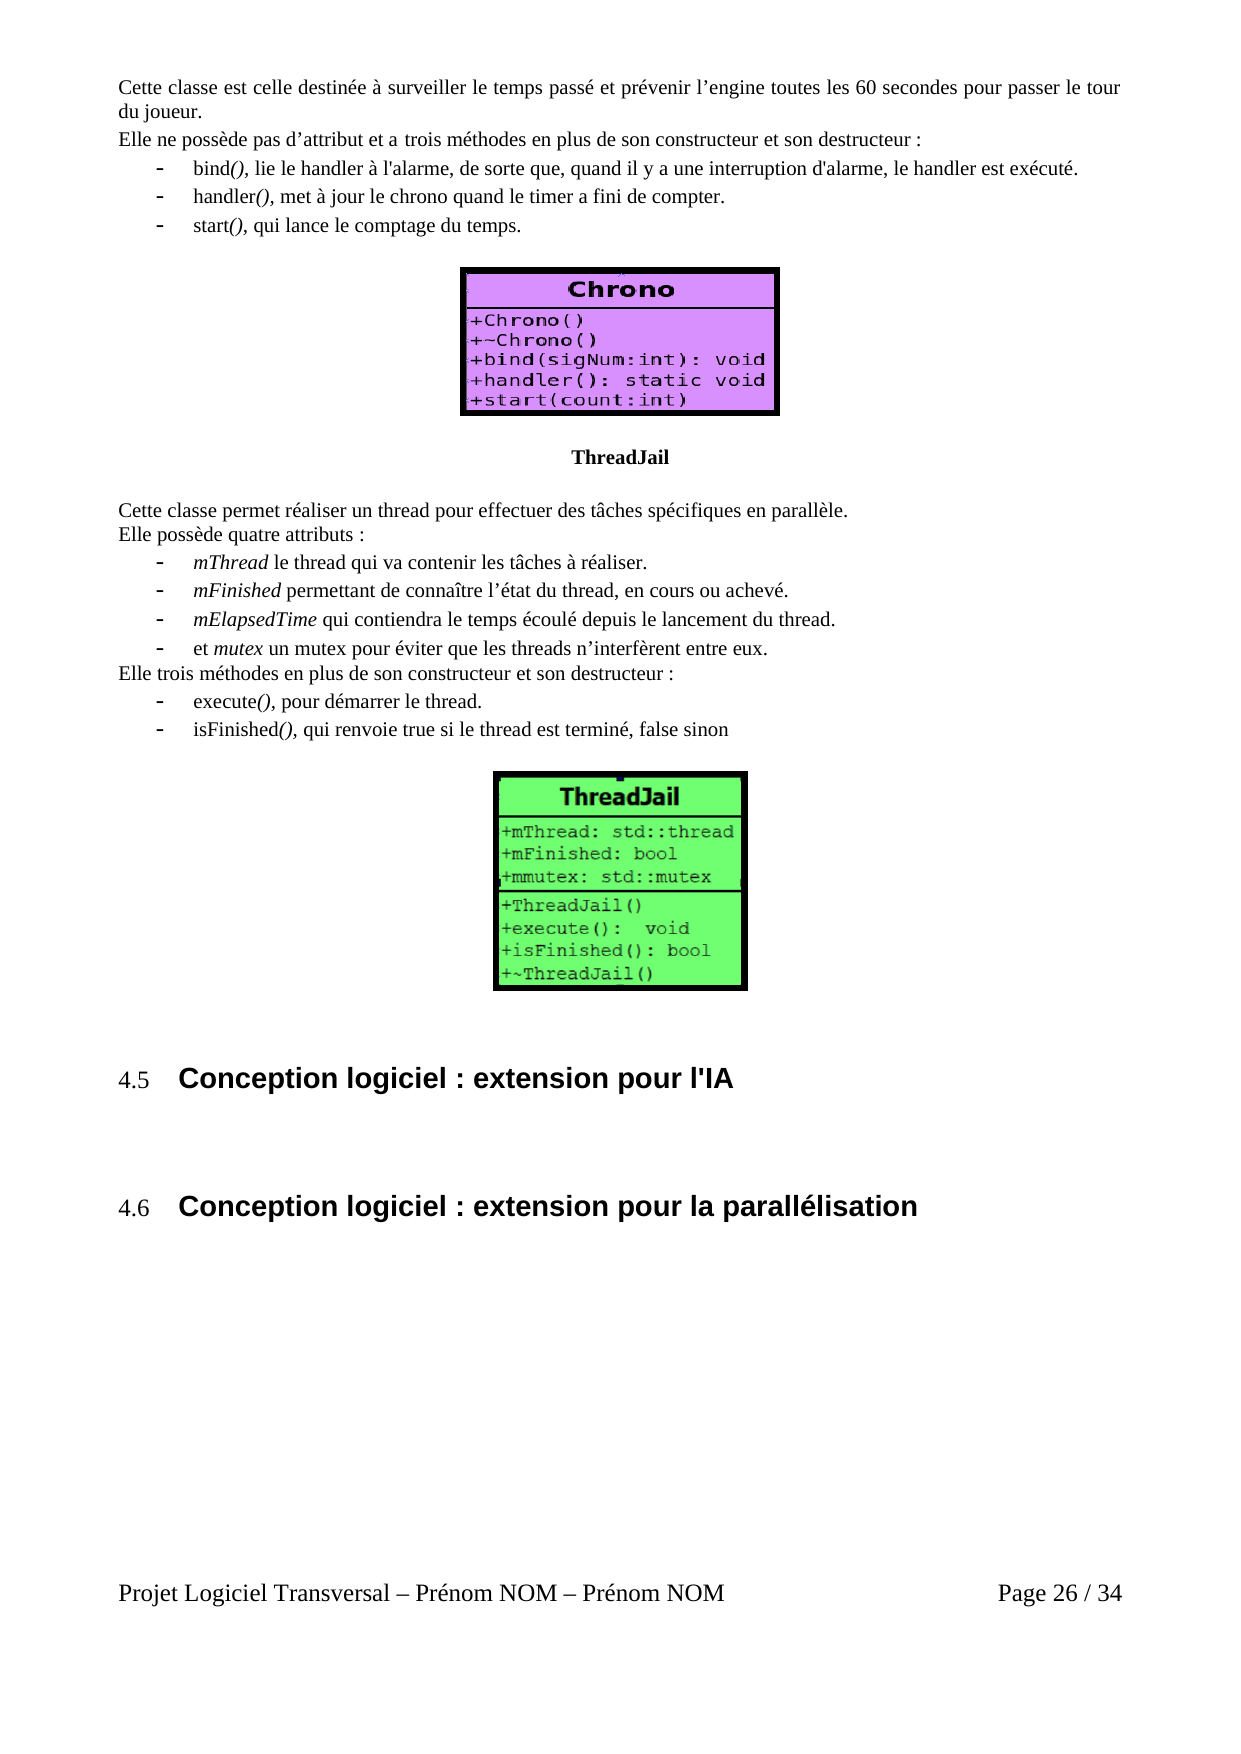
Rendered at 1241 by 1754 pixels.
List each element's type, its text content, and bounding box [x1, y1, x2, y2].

text Elle possède quatre attributs : [118, 522, 1122, 546]
list bind(), lie le handler à l'alarme, de sorte que, quand il y a une interruption d'alarme, le handler est exécuté. [156, 152, 1122, 181]
list et mutex un mutex pour éviter que les threads n’interfèrent entre eux. [156, 632, 1122, 661]
text Elle ne possède pas d’attribut et a trois méthodes en plus de son constructeur et son destructeur : [118, 123, 1122, 152]
text Cette classe est celle destinée à surveiller le temps passé et prévenir l’engine toutes les 60 secondes pour passer le tour du joueur. [118, 75, 1122, 123]
list Conception logiciel : extension pour la parallélisation [118, 1189, 1122, 1222]
list isFinished(), qui renvoie true si le thread est terminé, false sinon [156, 713, 1122, 742]
list mFinished permettant de connaître l’état du thread, en cours ou achevé. [156, 574, 1122, 603]
list handler(), met à jour le chrono quand le timer a fini de compter. [156, 181, 1122, 209]
list start(), qui lance le comptage du temps. [156, 209, 1122, 238]
list execute(), pour démarrer le thread. [156, 685, 1122, 713]
text Elle trois méthodes en plus de son constructeur et son destructeur : [118, 661, 1122, 685]
list mThread le thread qui va contenir les tâches à réaliser. [156, 546, 1122, 574]
list Conception logiciel : extension pour l'IA [118, 1062, 1122, 1095]
text Cette classe permet réaliser un thread pour effectuer des tâches spécifiques en parallèle. [118, 498, 1122, 522]
list mElapsedTime qui contiendra le temps écoulé depuis le lancement du thread. [156, 603, 1122, 632]
text ThreadJail [118, 445, 1122, 469]
